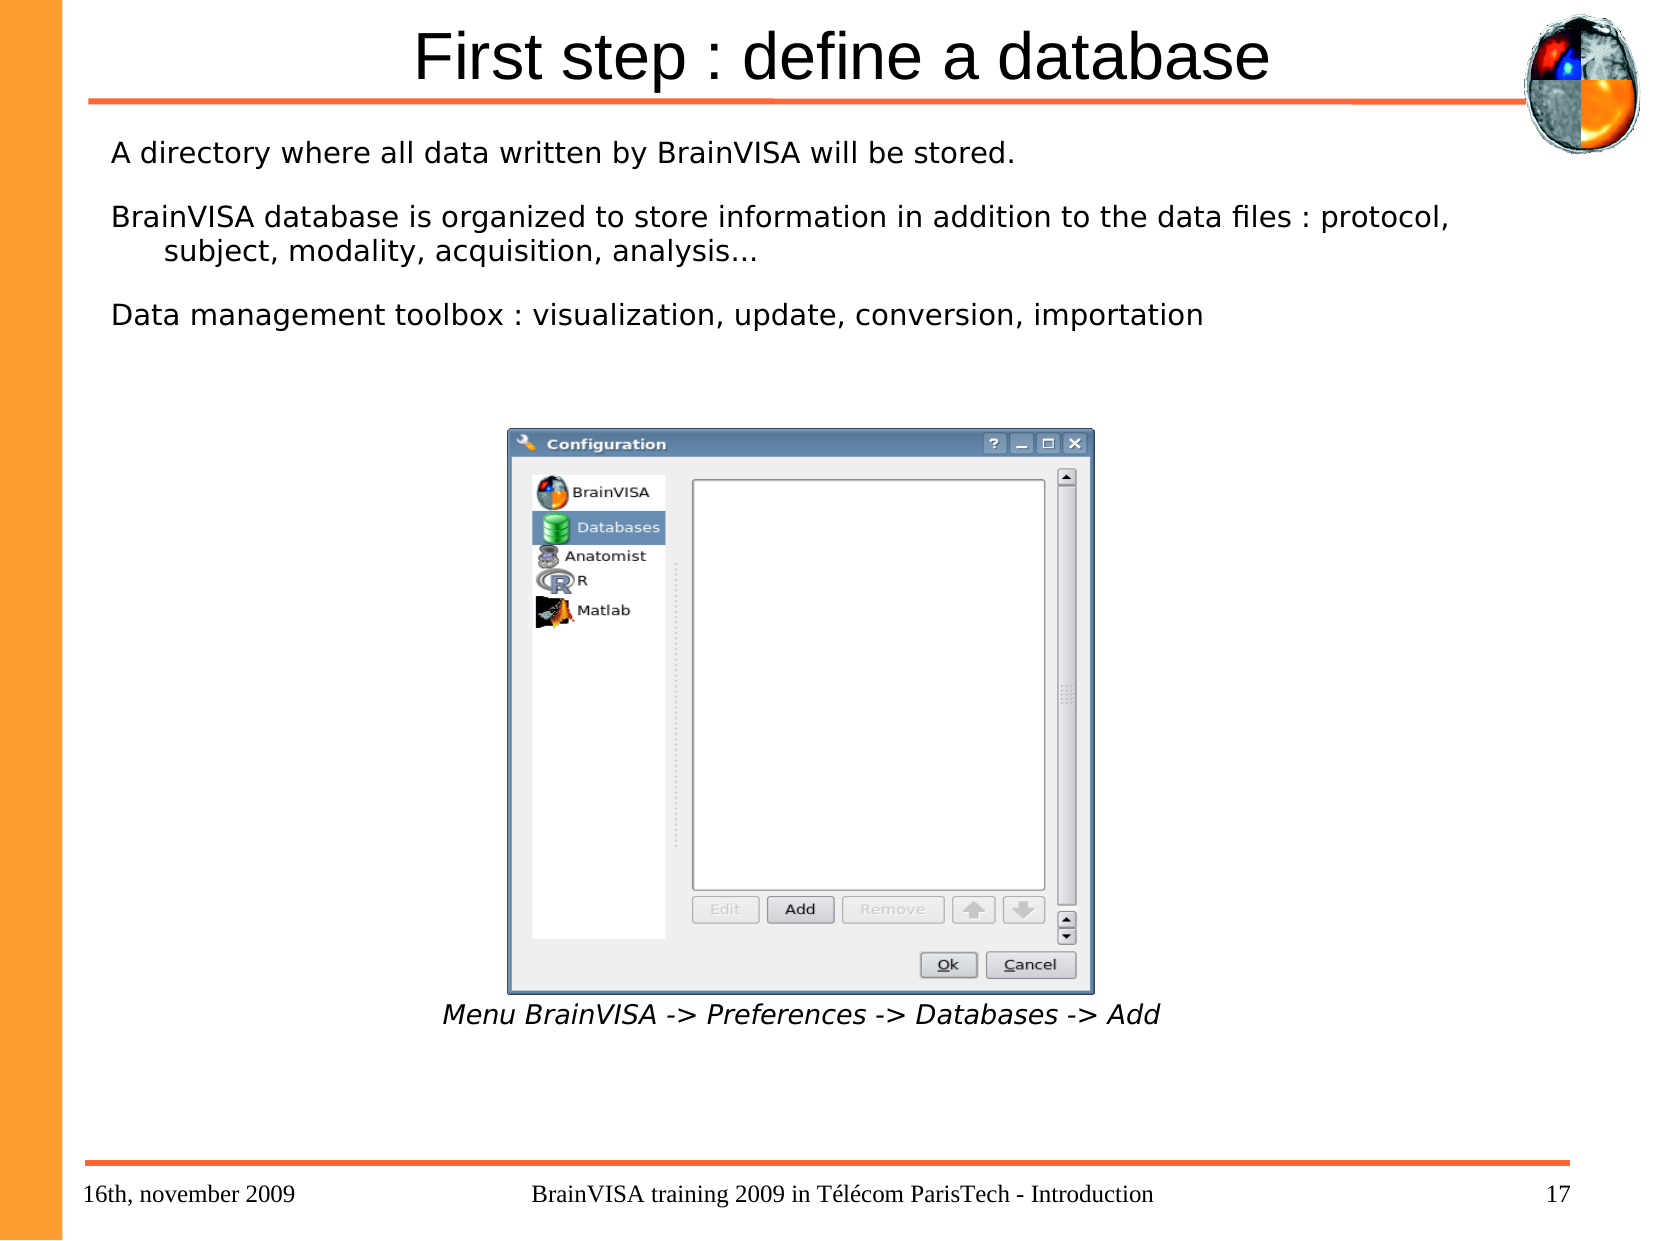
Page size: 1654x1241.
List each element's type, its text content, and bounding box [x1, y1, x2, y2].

picture [507, 428, 1095, 995]
title First step : define a database [88, 15, 1598, 98]
picture [1523, 13, 1642, 156]
list A directory where all data written by BrainVISA will be stored. BrainVISA database is organized to store information in addition to the data files : protocol, subject, modality, acquisition, analysis... Data management toolbox : visualization, update, conversion, importation [93, 136, 1571, 1108]
